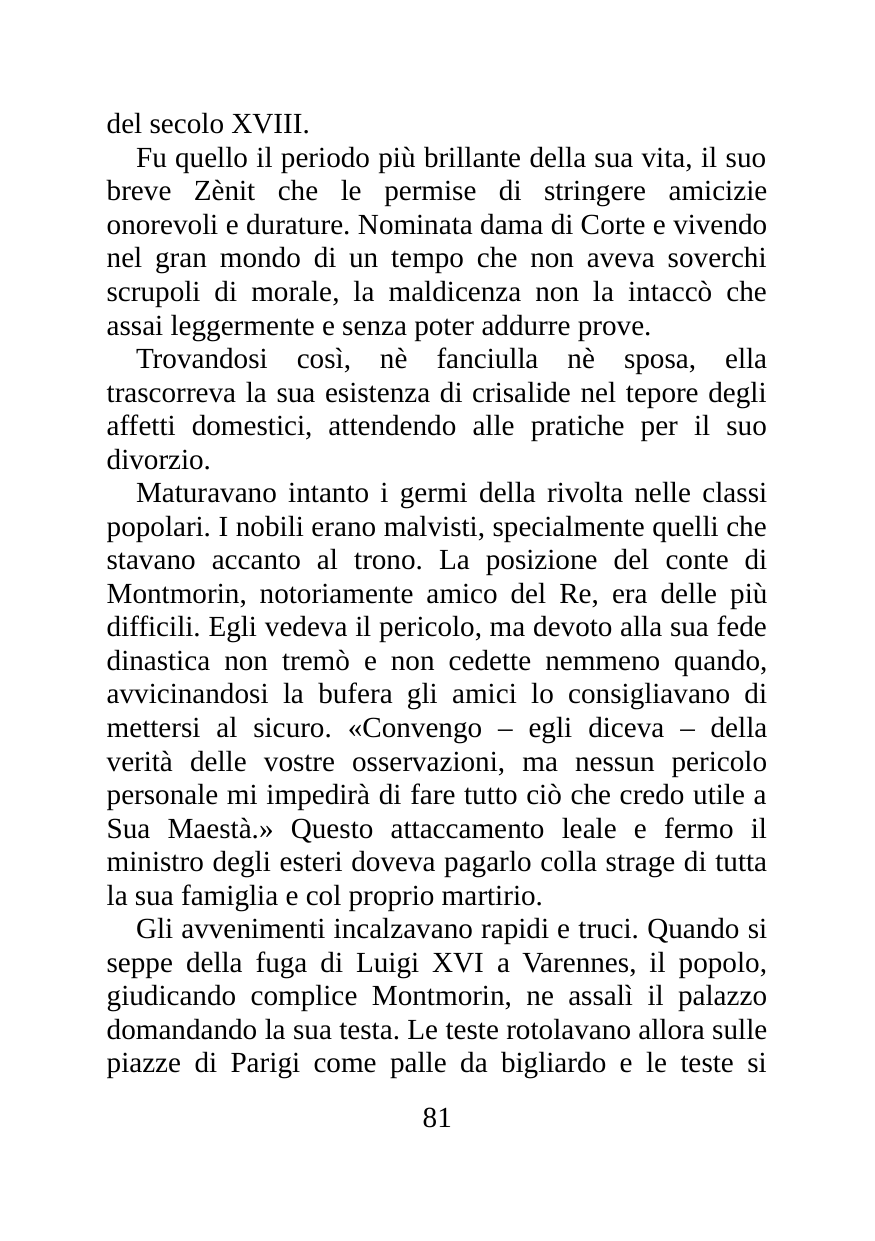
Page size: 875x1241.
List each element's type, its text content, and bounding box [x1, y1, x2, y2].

text Gli avvenimenti incalzavano rapidi e truci. Quando si seppe della fuga di Luigi XVI a Varennes, il popolo, giudicando complice Montmorin, ne assalì il palazzo domandando la sua testa. Le teste rotolavano allora sulle piazze di Parigi come palle da bigliardo e le teste si [106, 911, 768, 1079]
text del secolo XVIII. [106, 106, 768, 140]
text Fu quello il periodo più brillante della sua vita, il suo breve Zènit che le permise di stringere amicizie onorevoli e durature. Nominata dama di Corte e vivendo nel gran mondo di un tempo che non aveva soverchi scrupoli di morale, la maldicenza non la intaccò che assai leggermente e senza poter addurre prove. [106, 140, 768, 341]
text Maturavano intanto i germi della rivolta nelle classi popolari. I nobili erano malvisti, specialmente quelli che stavano accanto al trono. La posizione del conte di Montmorin, notoriamente amico del Re, era delle più difficili. Egli vedeva il pericolo, ma devoto alla sua fede dinastica non tremò e non cedette nemmeno quando, avvicinandosi la bufera gli amici lo consigliavano di mettersi al sicuro. «Convengo ‒ egli diceva ‒ della verità delle vostre osservazioni, ma nessun pericolo personale mi impedirà di fare tutto ciò che credo utile a Sua Maestà.» Questo attaccamento leale e fermo il ministro degli esteri doveva pagarlo colla strage di tutta la sua famiglia e col proprio martirio. [106, 475, 768, 911]
text Trovandosi così, nè fanciulla nè sposa, ella trascorreva la sua esistenza di crisalide nel tepore degli affetti domestici, attendendo alle pratiche per il suo divorzio. [106, 341, 768, 475]
